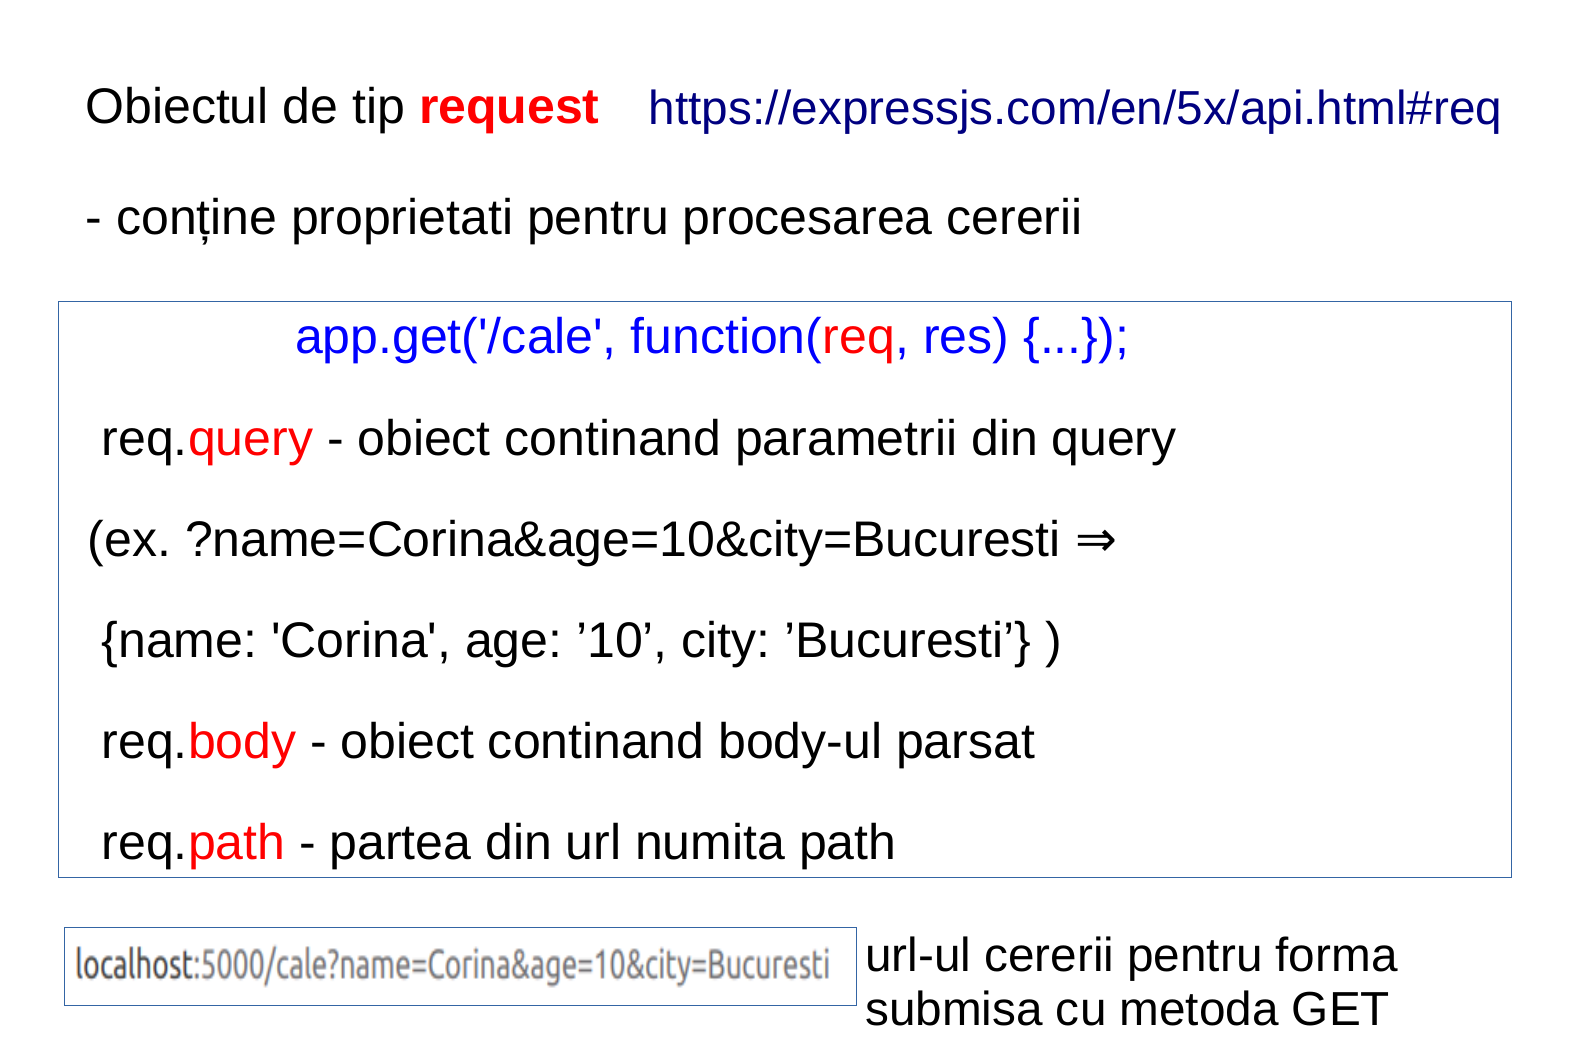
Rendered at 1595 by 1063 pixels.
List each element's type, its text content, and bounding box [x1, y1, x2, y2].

picture [64, 927, 850, 1006]
text_box app.get('/cale', function(req, res) {...}); req.query - obiect continand parametrii din query (ex. ?name=Corina&age=10&city=Bucuresti ⇒ {name: 'Corina', age: ’10’, city: ’Bucuresti’} ) req.body - obiect continand body-ul parsat req.path - partea din url numita path [58, 301, 1512, 878]
text_box Obiectul de tip request - conține proprietati pentru procesarea cererii [70, 70, 1113, 253]
text_box url-ul cererii pentru forma submisa cu metoda GET [850, 921, 1543, 1043]
text_box https://expressjs.com/en/5x/api.html#req [634, 74, 1536, 145]
